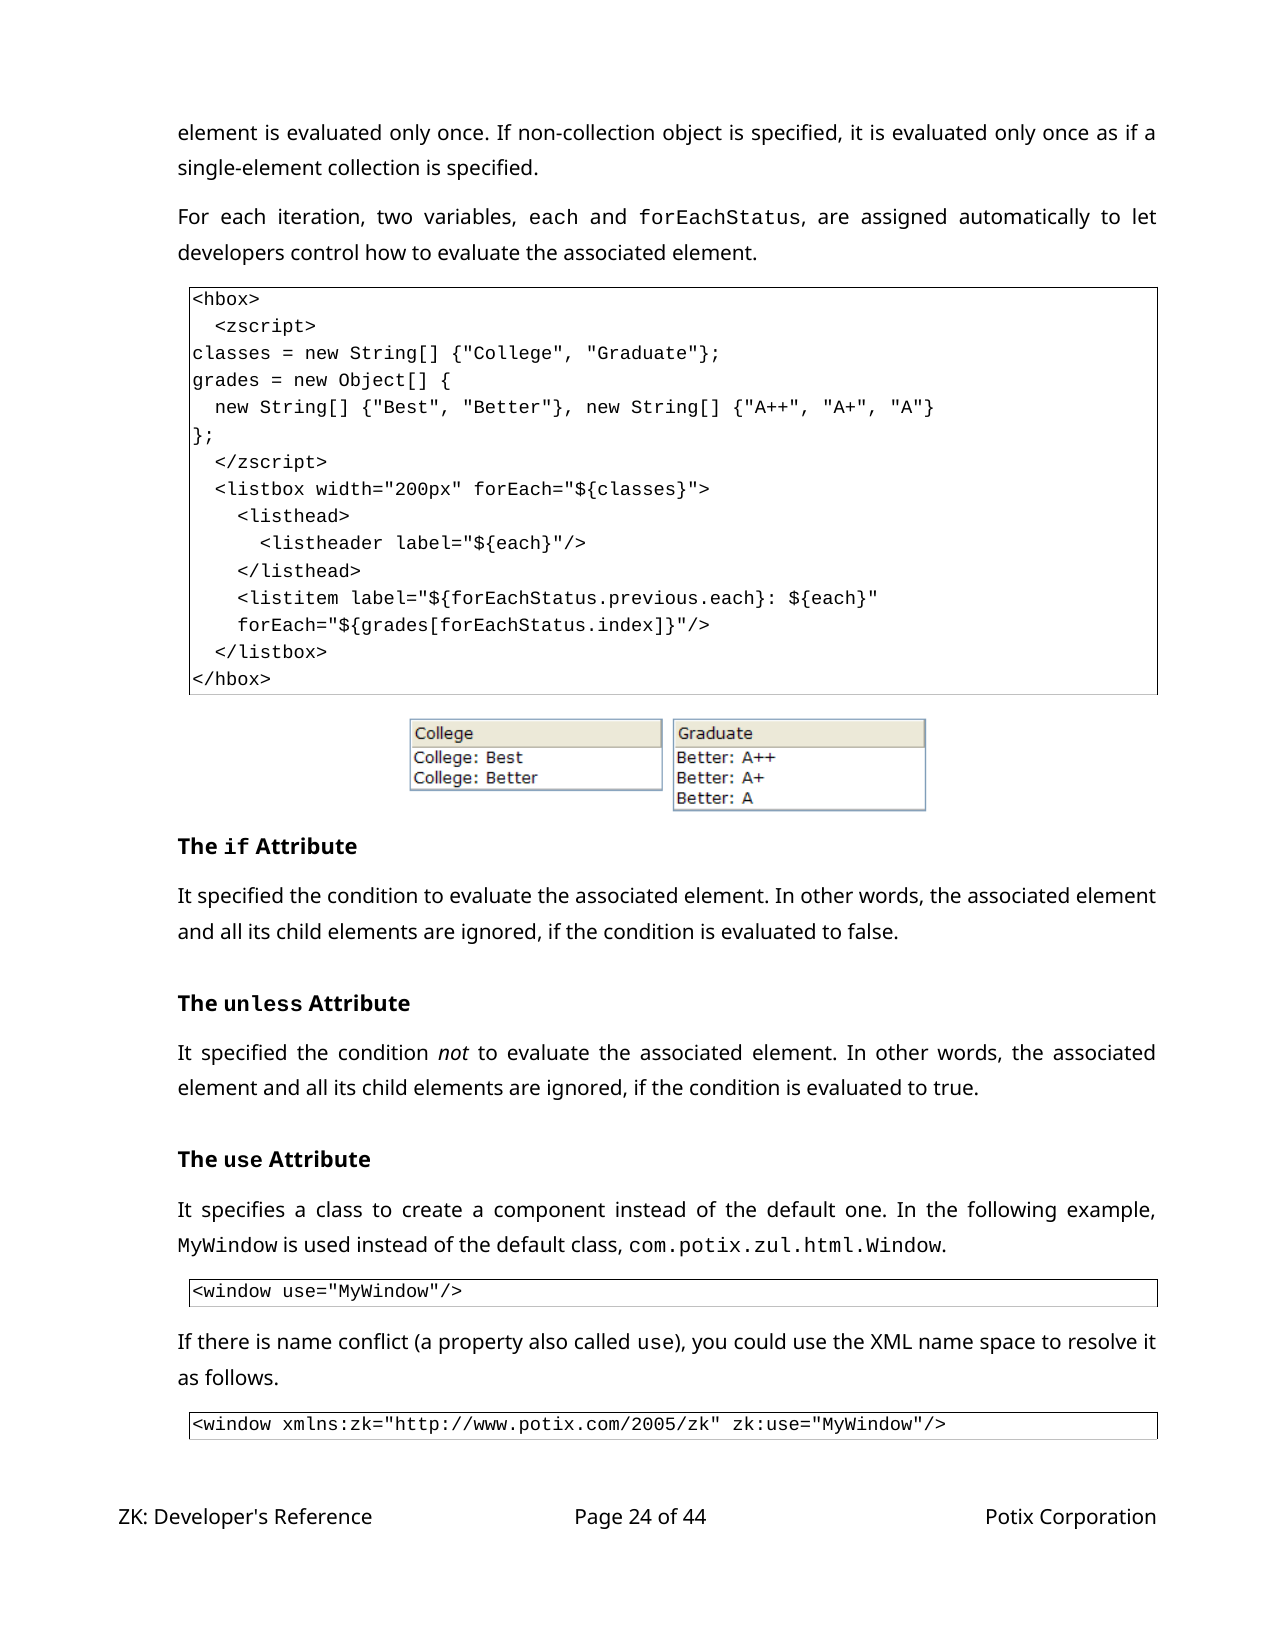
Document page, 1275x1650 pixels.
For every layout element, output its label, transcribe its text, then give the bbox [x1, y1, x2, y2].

text grades = new Object[] { [190, 368, 1157, 392]
text </listbox> [190, 640, 1157, 664]
text </hbox> [190, 667, 1157, 694]
text It specified the condition not to evaluate the associated element. In other words, the associated element and all its child elements are ignored, if the condition is evaluated to true. [177, 1038, 1157, 1102]
subtitle The if Attribute [177, 814, 1157, 861]
text </zscript> [190, 450, 1157, 474]
text classes = new String[] {"College", "Graduate"}; [190, 341, 1157, 365]
text forEach="${grades[forEachStatus.index]}"/> [190, 613, 1157, 637]
text For each iteration, two variables, each and forEachStatus, are assigned automatically to let developers control how to evaluate the associated element. [177, 202, 1157, 266]
text <listheader label="${each}"/> [190, 531, 1157, 556]
text <hbox> [190, 288, 1157, 311]
text <listbox width="200px" forEach="${classes}"> [190, 477, 1157, 501]
text <zscript> [190, 314, 1157, 338]
text }; [190, 422, 1157, 447]
text </listhead> [190, 558, 1157, 583]
text element is evaluated only once. If non-collection object is specified, it is evaluated only once as if a single-element collection is specified. [177, 118, 1157, 182]
text <window xmlns:zk="http://www.potix.com/2005/zk" zk:use="MyWindow"/> [190, 1413, 1157, 1439]
text <listitem label="${forEachStatus.previous.each}: ${each}" [190, 586, 1157, 610]
text <listhead> [190, 504, 1157, 528]
subtitle The use Attribute [177, 1144, 1157, 1174]
text It specifies a class to create a component instead of the default one. In the following example, MyWindow is used instead of the default class, com.potix.zul.html.Window. [177, 1195, 1157, 1259]
text It specified the condition to evaluate the associated element. In other words, the associated element and all its child elements are ignored, if the condition is evaluated to false. [177, 882, 1157, 945]
picture [407, 715, 930, 814]
text new String[] {"Best", "Better"}, new String[] {"A++", "A+", "A"} [190, 395, 1157, 419]
subtitle The unless Attribute [177, 988, 1157, 1018]
text If there is name conflict (a property also called use), you could use the XML name space to resolve it as follows. [177, 1327, 1157, 1391]
text <window use="MyWindow"/> [190, 1280, 1157, 1306]
